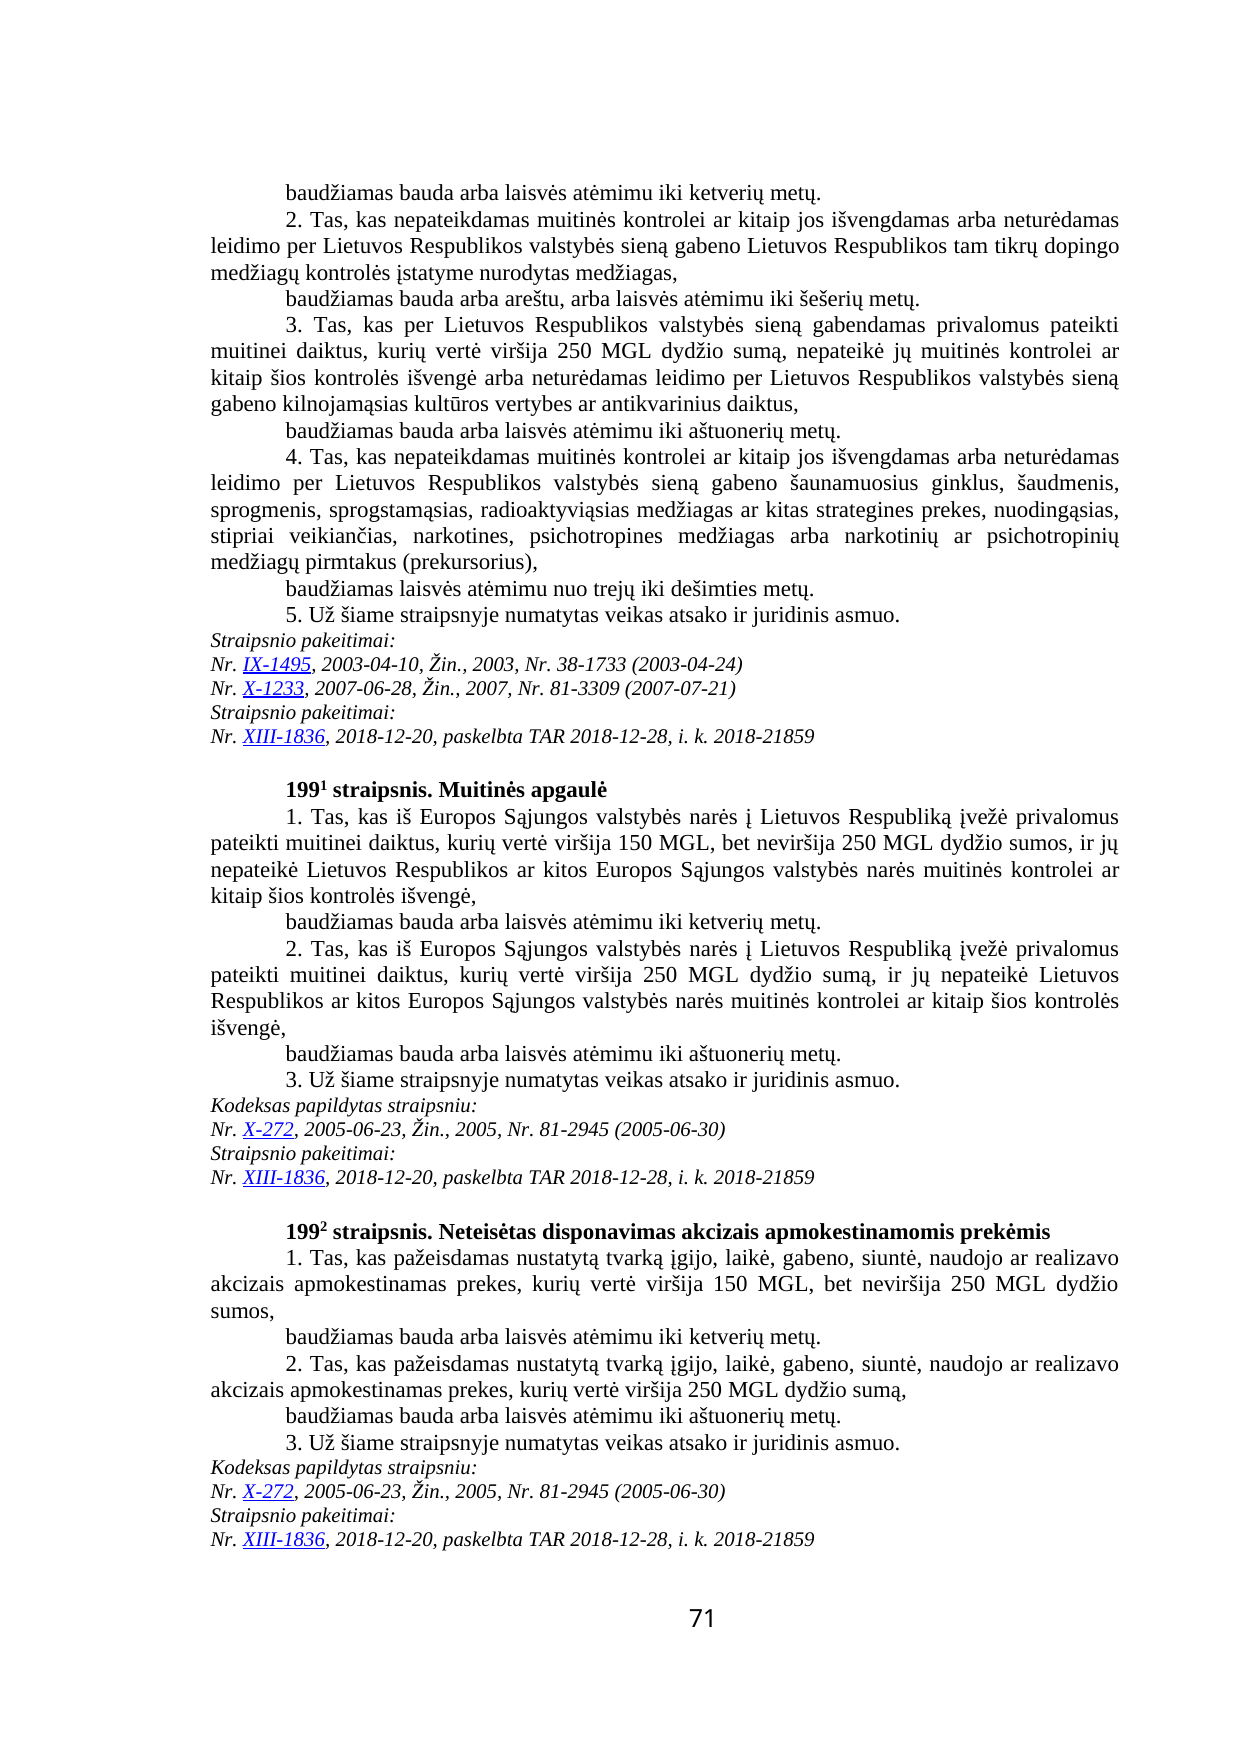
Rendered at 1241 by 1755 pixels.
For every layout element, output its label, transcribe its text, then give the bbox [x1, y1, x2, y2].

text Straipsnio pakeitimai: [210, 700, 1120, 724]
text Nr. X-272, 2005-06-23, Žin., 2005, Nr. 81-2945 (2005-06-30) [210, 1117, 1120, 1141]
text Straipsnio pakeitimai: [210, 627, 1120, 652]
text 1. Tas, kas pažeisdamas nustatytą tvarką įgijo, laikė, gabeno, siuntė, naudojo ar realizavo akcizais apmokestinamas prekes, kurių vertė viršija 150 MGL, bet neviršija 250 MGL dydžio sumos, [210, 1244, 1120, 1323]
text 1992 straipsnis. Neteisėtas disponavimas akcizais apmokestinamomis prekėmis [210, 1218, 1120, 1244]
text baudžiamas bauda arba areštu, arba laisvės atėmimu iki šešerių metų. [210, 285, 1120, 311]
text baudžiamas laisvės atėmimu nuo trejų iki dešimties metų. [210, 575, 1120, 601]
text baudžiamas bauda arba laisvės atėmimu iki aštuonerių metų. [210, 1402, 1120, 1429]
text 2. Tas, kas nepateikdamas muitinės kontrolei ar kitaip jos išvengdamas arba neturėdamas leidimo per Lietuvos Respublikos valstybės sieną gabeno Lietuvos Respublikos tam tikrų dopingo medžiagų kontrolės įstatyme nurodytas medžiagas, [210, 206, 1120, 285]
text 1. Tas, kas iš Europos Sąjungos valstybės narės į Lietuvos Respubliką įvežė privalomus pateikti muitinei daiktus, kurių vertė viršija 150 MGL, bet neviršija 250 MGL dydžio sumos, ir jų nepateikė Lietuvos Respublikos ar kitos Europos Sąjungos valstybės narės muitinės kontrolei ar kitaip šios kontrolės išvengė, [210, 803, 1120, 908]
text 3. Tas, kas per Lietuvos Respublikos valstybės sieną gabendamas privalomus pateikti muitinei daiktus, kurių vertė viršija 250 MGL dydžio sumą, nepateikė jų muitinės kontrolei ar kitaip šios kontrolės išvengė arba neturėdamas leidimo per Lietuvos Respublikos valstybės sieną gabeno kilnojamąsias kultūros vertybes ar antikvarinius daiktus, [210, 311, 1120, 417]
text Kodeksas papildytas straipsniu: [210, 1455, 1120, 1479]
text 2. Tas, kas iš Europos Sąjungos valstybės narės į Lietuvos Respubliką įvežė privalomus pateikti muitinei daiktus, kurių vertė viršija 250 MGL dydžio sumą, ir jų nepateikė Lietuvos Respublikos ar kitos Europos Sąjungos valstybės narės muitinės kontrolei ar kitaip šios kontrolės išvengė, [210, 935, 1120, 1040]
text baudžiamas bauda arba laisvės atėmimu iki ketverių metų. [210, 179, 1120, 206]
text Straipsnio pakeitimai: [210, 1503, 1120, 1527]
text Nr. XIII-1836, 2018-12-20, paskelbta TAR 2018-12-28, i. k. 2018-21859 [210, 724, 1120, 748]
text 2. Tas, kas pažeisdamas nustatytą tvarką įgijo, laikė, gabeno, siuntė, naudojo ar realizavo akcizais apmokestinamas prekes, kurių vertė viršija 250 MGL dydžio sumą, [210, 1349, 1120, 1402]
text Kodeksas papildytas straipsniu: [210, 1093, 1120, 1117]
text Straipsnio pakeitimai: [210, 1141, 1120, 1165]
text Nr. XIII-1836, 2018-12-20, paskelbta TAR 2018-12-28, i. k. 2018-21859 [210, 1165, 1120, 1189]
text baudžiamas bauda arba laisvės atėmimu iki ketverių metų. [210, 908, 1120, 935]
text baudžiamas bauda arba laisvės atėmimu iki aštuonerių metų. [210, 417, 1120, 443]
text Nr. IX-1495, 2003-04-10, Žin., 2003, Nr. 38-1733 (2003-04-24) [210, 652, 1120, 676]
text 3. Už šiame straipsnyje numatytas veikas atsako ir juridinis asmuo. [210, 1429, 1120, 1455]
text 1991 straipsnis. Muitinės apgaulė [210, 777, 1120, 803]
text 5. Už šiame straipsnyje numatytas veikas atsako ir juridinis asmuo. [210, 601, 1120, 627]
text Nr. X-272, 2005-06-23, Žin., 2005, Nr. 81-2945 (2005-06-30) [210, 1479, 1120, 1503]
text baudžiamas bauda arba laisvės atėmimu iki aštuonerių metų. [210, 1040, 1120, 1066]
text 3. Už šiame straipsnyje numatytas veikas atsako ir juridinis asmuo. [210, 1066, 1120, 1093]
text Nr. X-1233, 2007-06-28, Žin., 2007, Nr. 81-3309 (2007-07-21) [210, 676, 1120, 700]
text 4. Tas, kas nepateikdamas muitinės kontrolei ar kitaip jos išvengdamas arba neturėdamas leidimo per Lietuvos Respublikos valstybės sieną gabeno šaunamuosius ginklus, šaudmenis, sprogmenis, sprogstamąsias, radioaktyviąsias medžiagas ar kitas strategines prekes, nuodingąsias, stipriai veikiančias, narkotines, psichotropines medžiagas arba narkotinių ar psichotropinių medžiagų pirmtakus (prekursorius), [210, 443, 1120, 575]
text Nr. XIII-1836, 2018-12-20, paskelbta TAR 2018-12-28, i. k. 2018-21859 [210, 1527, 1120, 1551]
text baudžiamas bauda arba laisvės atėmimu iki ketverių metų. [210, 1323, 1120, 1349]
